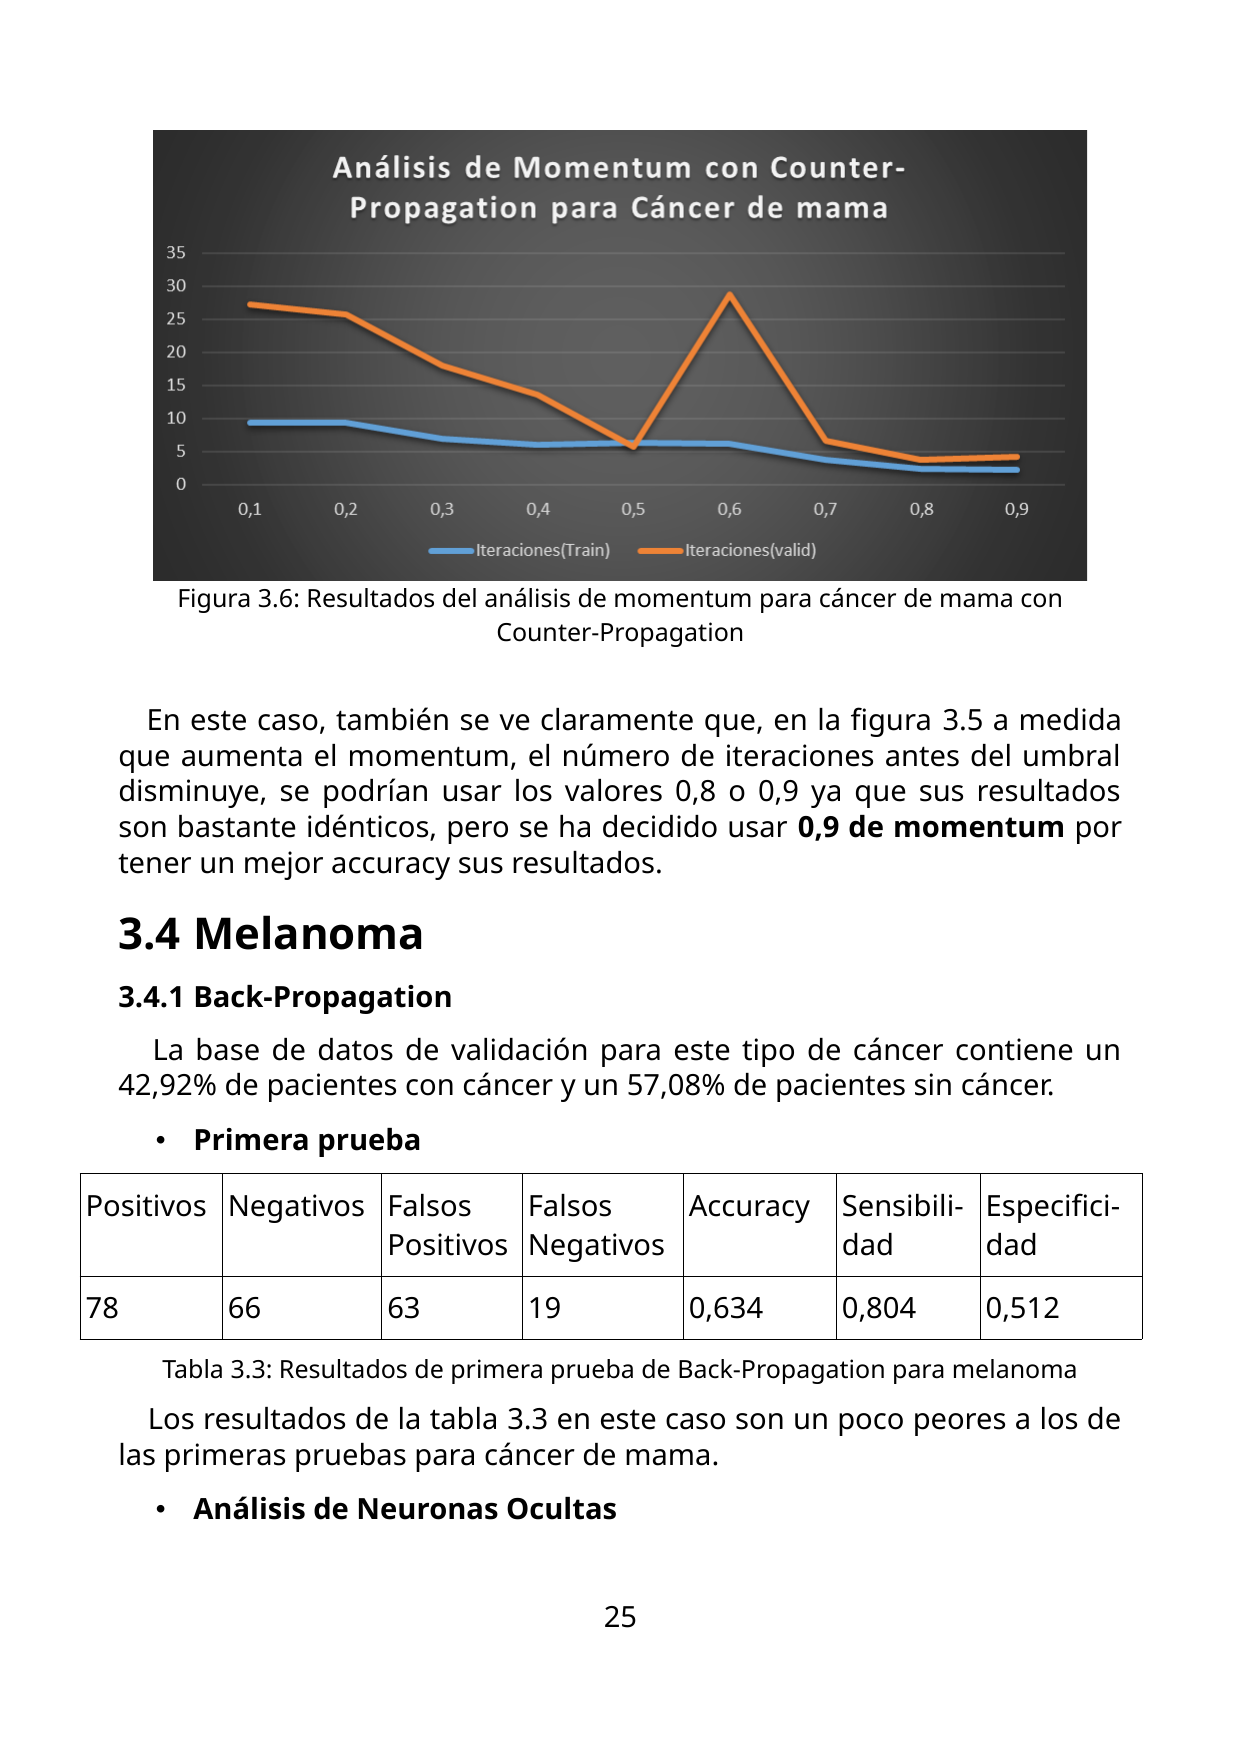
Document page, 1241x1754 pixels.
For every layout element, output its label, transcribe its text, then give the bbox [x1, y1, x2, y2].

table_cell 19 [523, 1277, 683, 1339]
table_header Sensibili-dad [837, 1174, 980, 1276]
text Tabla 3.3: Resultados de primera prueba de Back-Propagation para melanoma [118, 1352, 1122, 1386]
table_header Falsos Positivos [382, 1174, 522, 1276]
table_header Negativos [223, 1174, 381, 1276]
text Los resultados de la tabla 3.3 en este caso son un poco peores a los de las primeras pruebas para cáncer de mama. [118, 1398, 1122, 1474]
text Figura 3.6: Resultados del análisis de momentum para cáncer de mama con Counter-Propagation [153, 581, 1087, 649]
subtitle Melanoma [118, 902, 1122, 962]
table_header Positivos [81, 1174, 222, 1276]
table_header Especifici-dad [981, 1174, 1142, 1276]
table_cell 0,634 [684, 1277, 836, 1339]
table_header Accuracy [684, 1174, 836, 1276]
picture [153, 130, 1088, 581]
list Primera prueba [156, 1119, 1122, 1158]
subtitle Back-Propagation [118, 977, 1122, 1016]
table_header Falsos Negativos [523, 1174, 683, 1276]
list Análisis de Neuronas Ocultas [156, 1488, 1122, 1528]
table_cell 78 [81, 1277, 222, 1339]
table_cell 63 [382, 1277, 522, 1339]
table_cell 0,512 [981, 1277, 1142, 1339]
table_cell 66 [223, 1277, 381, 1339]
text En este caso, también se ve claramente que, en la figura 3.5 a medida que aumenta el momentum, el número de iteraciones antes del umbral disminuye, se podrían usar los valores 0,8 o 0,9 ya que sus resultados son bastante idénticos, pero se ha decidido usar 0,9 de momentum por tener un mejor accuracy sus resultados. [118, 699, 1122, 882]
list La base de datos de validación para este tipo de cáncer contiene un 42,92% de pacientes con cáncer y un 57,08% de pacientes sin cáncer. [118, 1029, 1122, 1104]
table_cell 0,804 [837, 1277, 980, 1339]
